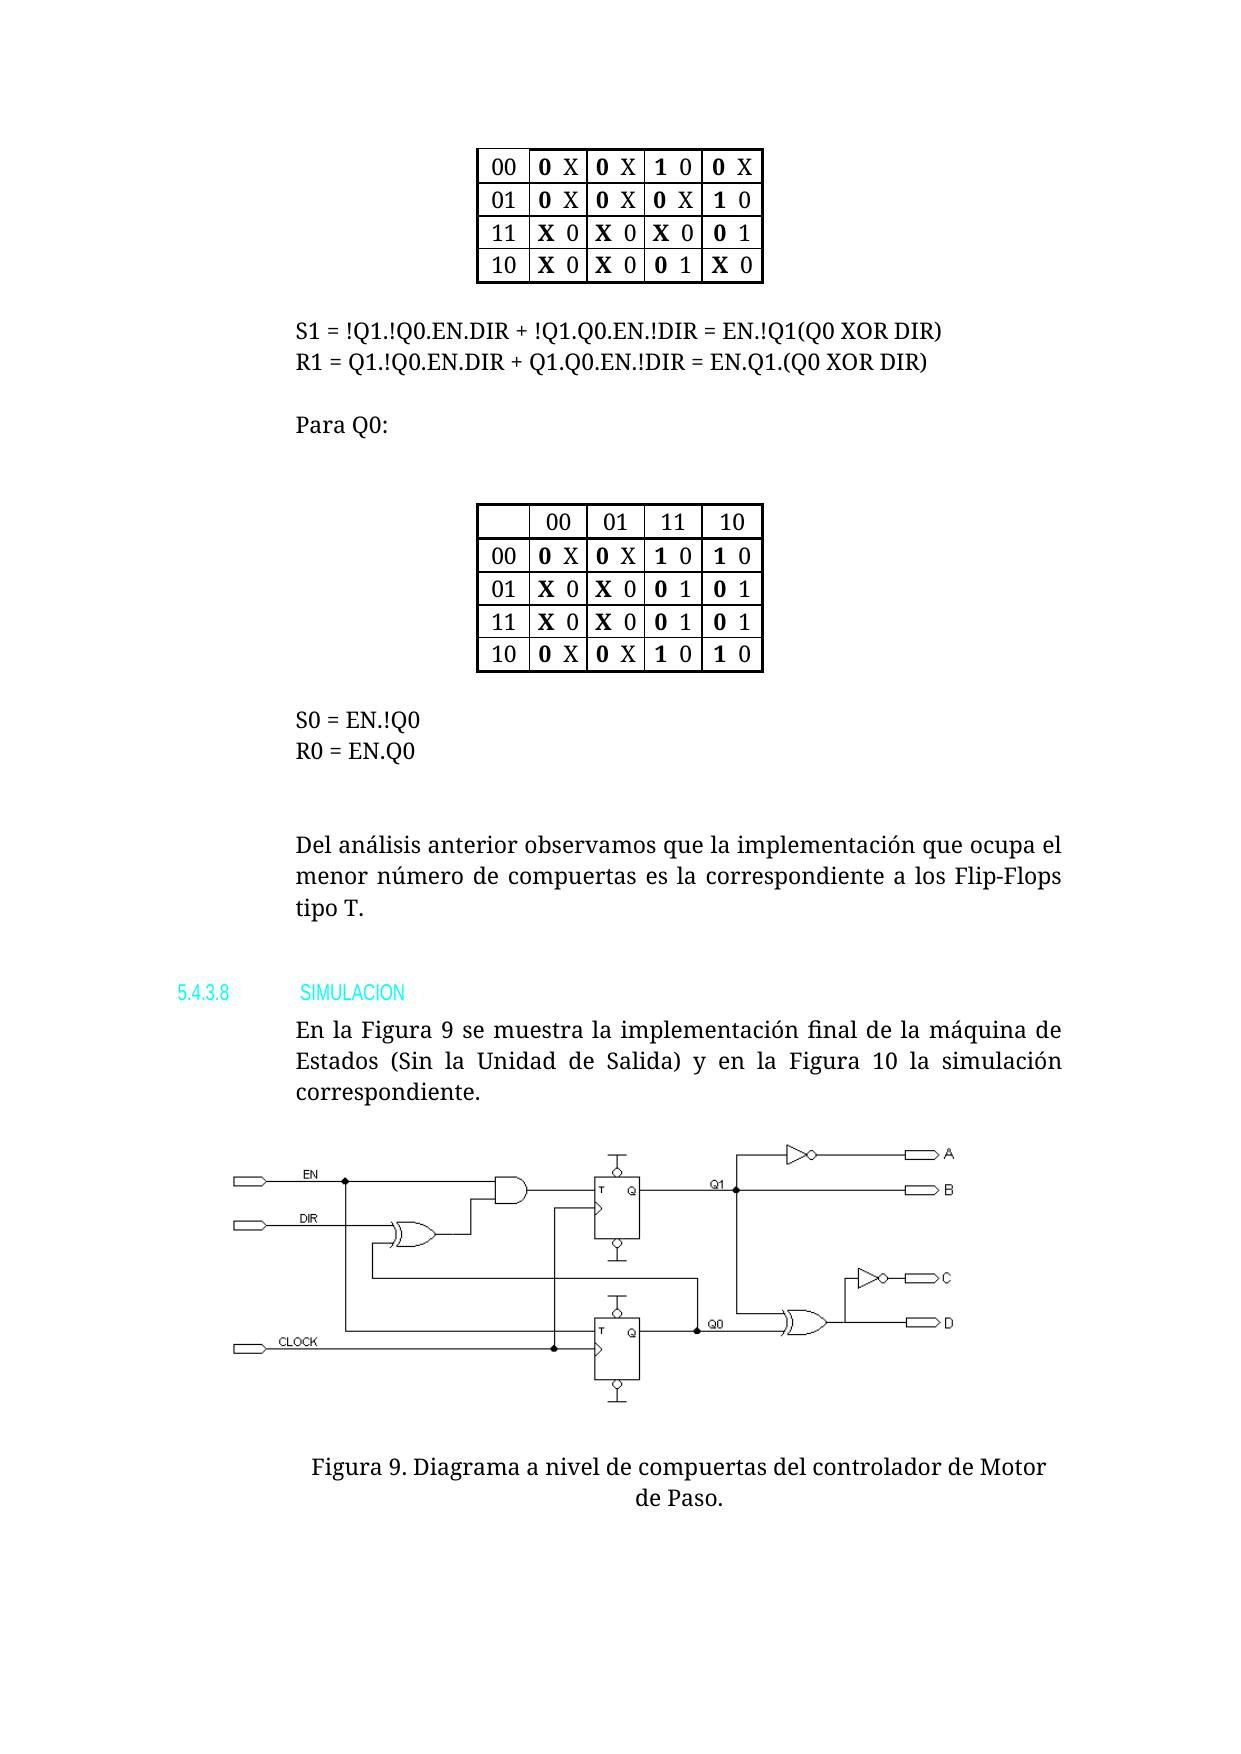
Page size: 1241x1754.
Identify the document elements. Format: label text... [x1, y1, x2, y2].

table_cell 0 1 [645, 606, 701, 637]
table_cell 1 0 [703, 638, 761, 669]
table_cell 1 0 [645, 151, 701, 182]
table_cell X 0 [530, 606, 586, 637]
table_cell X 0 [530, 573, 586, 604]
table_cell X 0 [588, 217, 644, 248]
text Del análisis anterior observamos que la implementación que ocupa el menor número de compuertas es la correspondiente a los Flip-Flops tipo T. [295, 829, 1063, 923]
table_cell 0 X [588, 540, 644, 571]
table_cell X 0 [703, 249, 761, 281]
table_cell 0 1 [645, 573, 701, 604]
text S1 = !Q1.!Q0.EN.DIR + !Q1.Q0.EN.!DIR = EN.!Q1(Q0 XOR DIR) [295, 315, 1063, 346]
table_cell 1 0 [703, 540, 761, 571]
table_cell 0 1 [703, 573, 761, 604]
table_cell 0 X [588, 151, 644, 182]
table_cell 0 X [588, 184, 644, 215]
table_cell 0 1 [703, 606, 761, 637]
table_cell 1 0 [645, 540, 701, 571]
table_cell 11 [479, 606, 529, 637]
table_cell 10 [479, 249, 529, 281]
table_cell X 0 [588, 573, 644, 604]
table_cell 0 X [530, 151, 586, 182]
text S0 = EN.!Q0 [295, 704, 1063, 735]
table_cell X 0 [530, 249, 586, 281]
subtitle SIMULACION [177, 979, 1063, 1007]
table_cell 00 [479, 540, 529, 571]
table_cell 0 X [530, 638, 586, 669]
table_cell 1 0 [645, 638, 701, 669]
table_cell 0 X [703, 151, 761, 182]
text R1 = Q1.!Q0.EN.DIR + Q1.Q0.EN.!DIR = EN.Q1.(Q0 XOR DIR) [295, 346, 1063, 377]
table_cell X 0 [645, 217, 701, 248]
table_cell 1 0 [703, 184, 761, 215]
table_cell 0 X [588, 638, 644, 669]
table_header 01 [588, 506, 644, 537]
table_header 00 [530, 506, 586, 537]
text Figura 9. Diagrama a nivel de compuertas del controlador de Motor de Paso. [295, 1451, 1063, 1513]
table_cell X 0 [530, 217, 586, 248]
table_cell 0 X [645, 184, 701, 215]
text Para Q0: [295, 409, 1063, 440]
text R0 = EN.Q0 [295, 735, 1063, 766]
table_cell 10 [479, 638, 529, 669]
table_cell 0 X [530, 540, 586, 571]
table_header [479, 506, 529, 537]
table_cell X 0 [588, 249, 644, 281]
picture [230, 1116, 1011, 1442]
table_cell X 0 [588, 606, 644, 637]
table_header 11 [645, 506, 701, 537]
table_header 10 [703, 506, 761, 537]
text En la Figura 9 se muestra la implementación final de la máquina de Estados (Sin la Unidad de Salida) y en la Figura 10 la simulación correspondiente. [295, 1014, 1063, 1107]
table_cell 0 1 [703, 217, 761, 248]
table_cell 0 X [530, 184, 586, 215]
table_cell 01 [479, 573, 529, 604]
table_cell 0 1 [645, 249, 701, 281]
table_cell 01 [479, 184, 529, 215]
table_cell 00 [479, 149, 529, 182]
table_cell 11 [479, 217, 529, 248]
